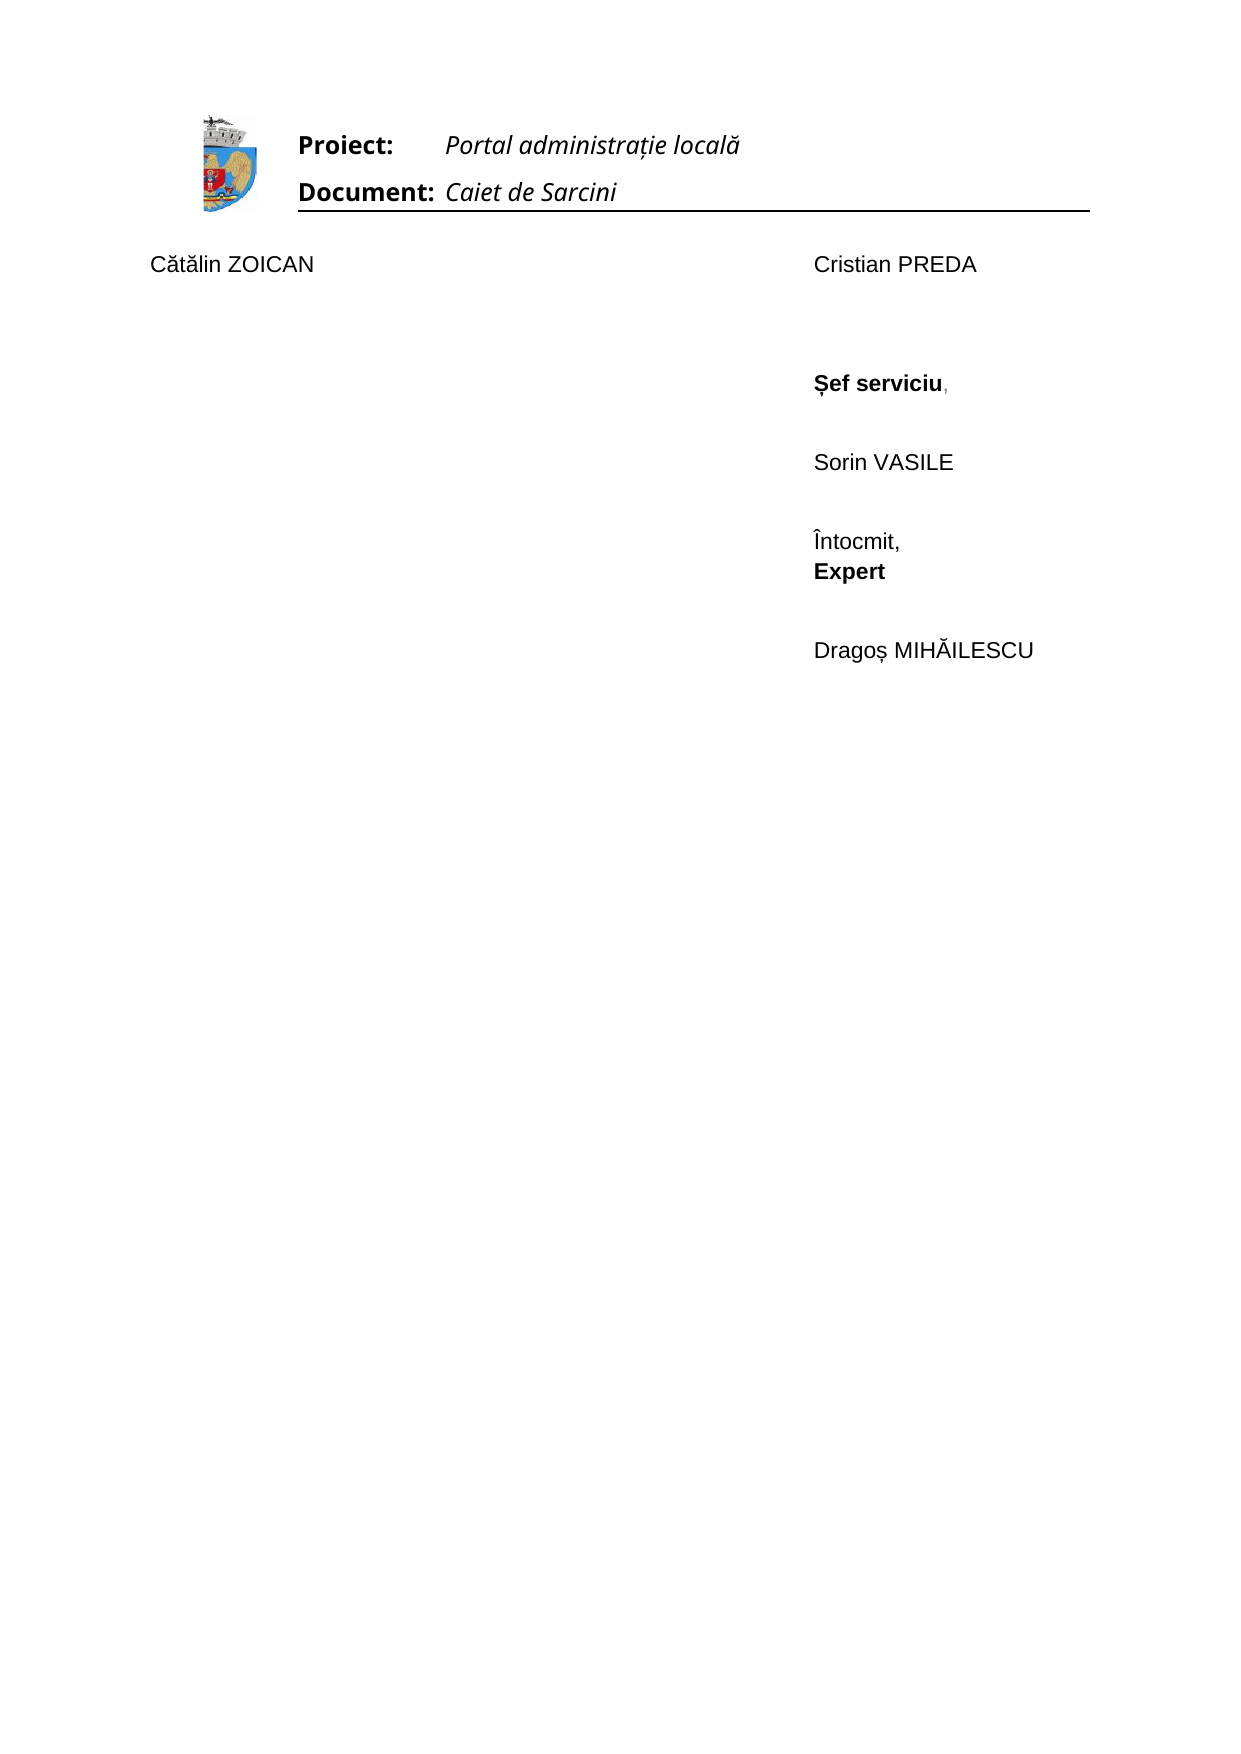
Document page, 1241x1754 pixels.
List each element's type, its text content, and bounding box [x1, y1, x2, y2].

text Dragoș MIHĂILESCU [150, 637, 1090, 663]
text Șef serviciu, [150, 370, 1090, 396]
text Expert [150, 558, 1090, 584]
text Sorin VASILE [150, 449, 1090, 475]
text Cătălin ZOICAN Cristian PREDA [150, 251, 1090, 278]
text Întocmit, [150, 528, 1090, 554]
